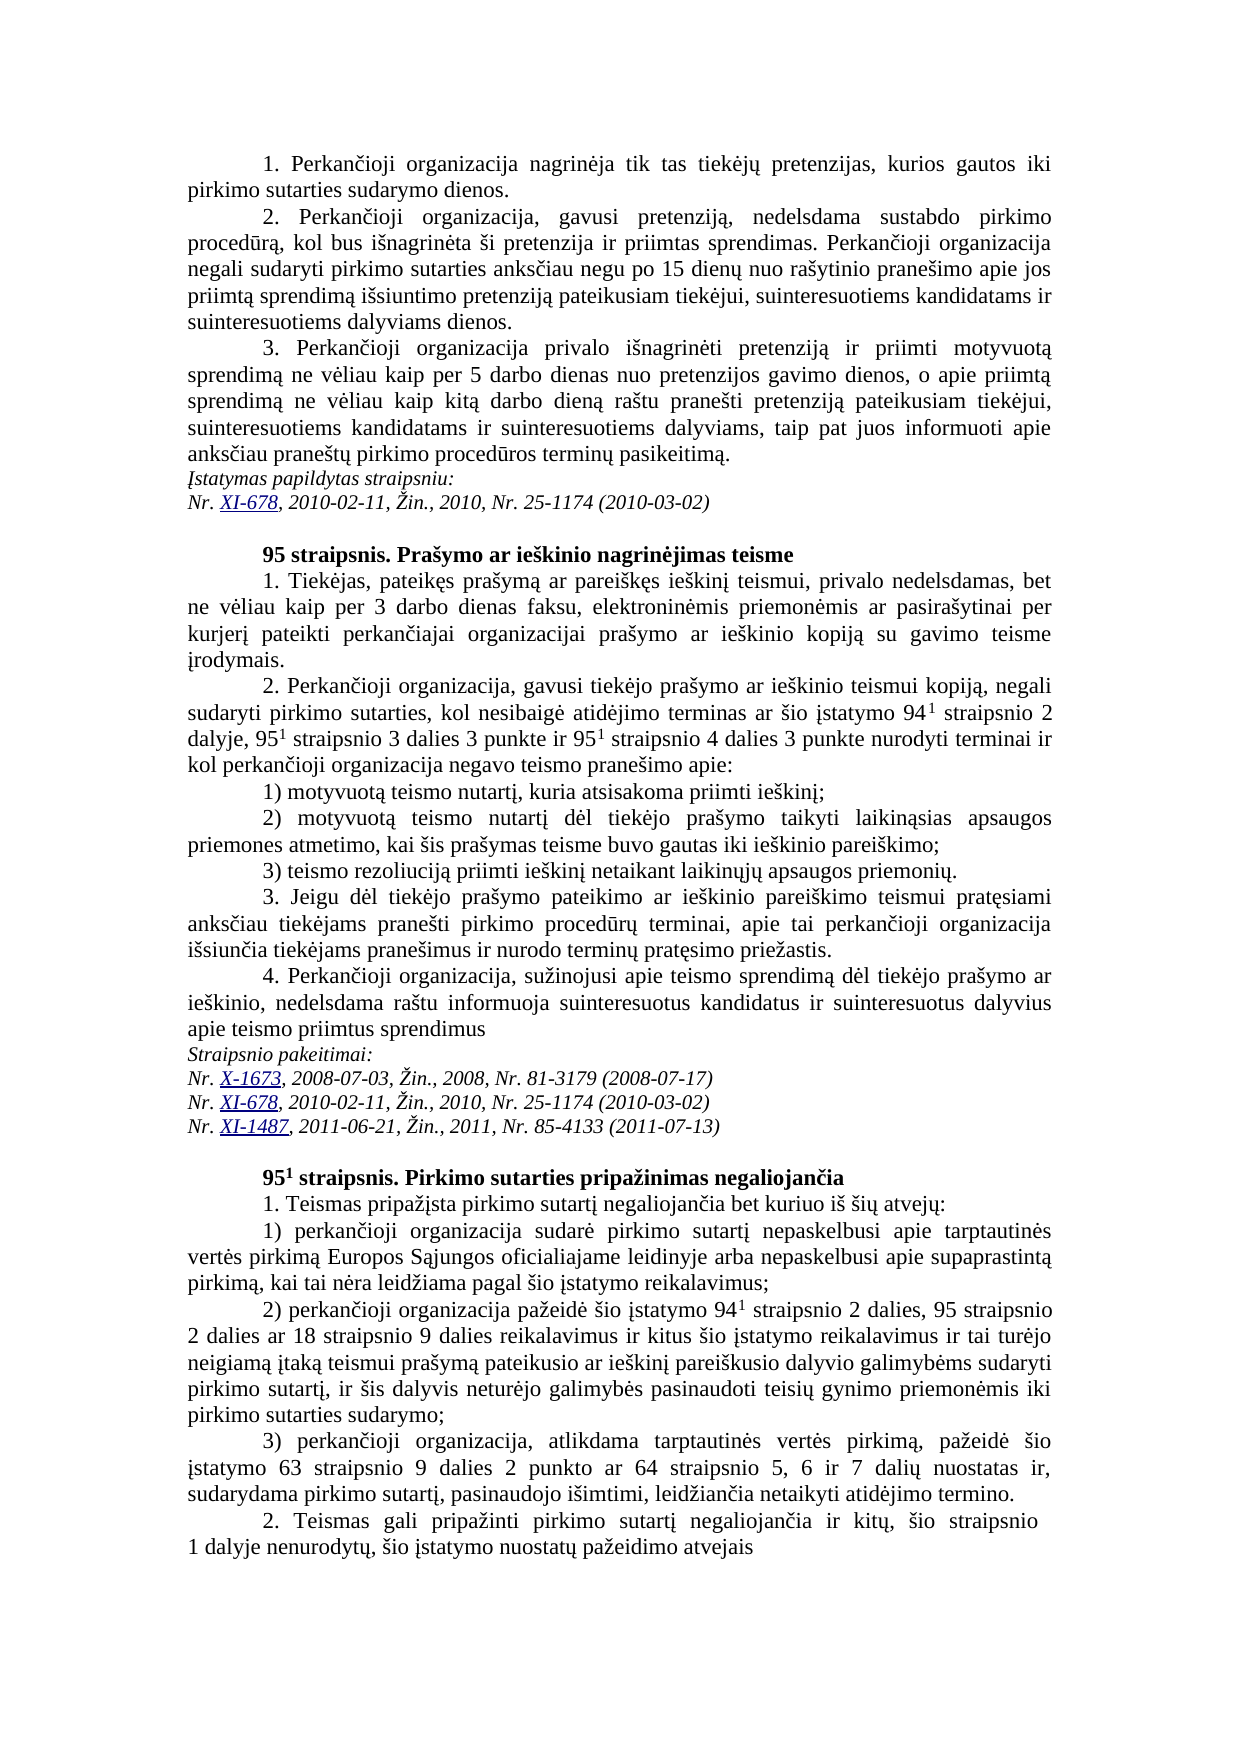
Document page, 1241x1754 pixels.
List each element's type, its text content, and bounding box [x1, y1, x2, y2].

list 1. Teismas pripažįsta pirkimo sutartį negaliojančia bet kuriuo iš šių atvejų: [187, 1190, 1053, 1217]
text Įstatymas papildytas straipsniu: [187, 466, 1053, 490]
text 1. Perkančioji organizacija nagrinėja tik tas tiekėjų pretenzijas, kurios gautos iki pirkimo sutarties sudarymo dienos. [187, 150, 1053, 203]
text 4. Perkančioji organizacija, sužinojusi apie teismo sprendimą dėl tiekėjo prašymo ar ieškinio, nedelsdama raštu informuoja suinteresuotus kandidatus ir suinteresuotus dalyvius apie teismo priimtus sprendimus [187, 962, 1053, 1041]
text Straipsnio pakeitimai: [187, 1041, 1053, 1066]
text Nr. XI-1487, 2011-06-21, Žin., 2011, Nr. 85-4133 (2011-07-13) [187, 1114, 1053, 1138]
text 951 straipsnis. Pirkimo sutarties pripažinimas negaliojančia [187, 1164, 1053, 1190]
text 1. Tiekėjas, pateikęs prašymą ar pareiškęs ieškinį teismui, privalo nedelsdamas, bet ne vėliau kaip per 3 darbo dienas faksu, elektroninėmis priemonėmis ar pasirašytinai per kurjerį pateikti perkančiajai organizacijai prašymo ar ieškinio kopiją su gavimo teisme įrodymais. [187, 567, 1053, 672]
text 2. Teismas gali pripažinti pirkimo sutartį negaliojančia ir kitų, šio straipsnio 1 dalyje nenurodytų, šio įstatymo nuostatų pažeidimo atvejais [187, 1507, 1053, 1559]
text 3. Perkančioji organizacija privalo išnagrinėti pretenziją ir priimti motyvuotą sprendimą ne vėliau kaip per 5 darbo dienas nuo pretenzijos gavimo dienos, o apie priimtą sprendimą ne vėliau kaip kitą darbo dieną raštu pranešti pretenziją pateikusiam tiekėjui, suinteresuotiems kandidatams ir suinteresuotiems dalyviams, taip pat juos informuoti apie anksčiau praneštų pirkimo procedūros terminų pasikeitimą. [187, 334, 1053, 466]
text 3. Jeigu dėl tiekėjo prašymo pateikimo ar ieškinio pareiškimo teismui pratęsiami anksčiau tiekėjams pranešti pirkimo procedūrų terminai, apie tai perkančioji organizacija išsiunčia tiekėjams pranešimus ir nurodo terminų pratęsimo priežastis. [187, 883, 1053, 962]
text Nr. X-1673, 2008-07-03, Žin., 2008, Nr. 81-3179 (2008-07-17) [187, 1066, 1053, 1089]
list 3) perkančioji organizacija, atlikdama tarptautinės vertės pirkimą, pažeidė šio įstatymo 63 straipsnio 9 dalies 2 punkto ar 64 straipsnio 5, 6 ir 7 dalių nuostatas ir, sudarydama pirkimo sutartį, pasinaudojo išimtimi, leidžiančia netaikyti atidėjimo termino. [187, 1428, 1053, 1507]
text 3) teismo rezoliuciją priimti ieškinį netaikant laikinųjų apsaugos priemonių. [187, 857, 1053, 883]
list 1) perkančioji organizacija sudarė pirkimo sutartį nepaskelbusi apie tarptautinės vertės pirkimą Europos Sąjungos oficialiajame leidinyje arba nepaskelbusi apie supaprastintą pirkimą, kai tai nėra leidžiama pagal šio įstatymo reikalavimus; [187, 1217, 1053, 1296]
text 2. Perkančioji organizacija, gavusi pretenziją, nedelsdama sustabdo pirkimo procedūrą, kol bus išnagrinėta ši pretenzija ir priimtas sprendimas. Perkančioji organizacija negali sudaryti pirkimo sutarties anksčiau negu po 15 dienų nuo rašytinio pranešimo apie jos priimtą sprendimą išsiuntimo pretenziją pateikusiam tiekėjui, suinteresuotiems kandidatams ir suinteresuotiems dalyviams dienos. [187, 203, 1053, 334]
text 2. Perkančioji organizacija, gavusi tiekėjo prašymo ar ieškinio teismui kopiją, negali sudaryti pirkimo sutarties, kol nesibaigė atidėjimo terminas ar šio įstatymo 941 straipsnio 2 dalyje, 951 straipsnio 3 dalies 3 punkte ir 951 straipsnio 4 dalies 3 punkte nurodyti terminai ir kol perkančioji organizacija negavo teismo pranešimo apie: [187, 672, 1053, 778]
text Nr. XI-678, 2010-02-11, Žin., 2010, Nr. 25-1174 (2010-03-02) [187, 490, 1053, 514]
text 95 straipsnis. Prašymo ar ieškinio nagrinėjimas teisme [187, 541, 1053, 567]
text Nr. XI-678, 2010-02-11, Žin., 2010, Nr. 25-1174 (2010-03-02) [187, 1089, 1053, 1114]
text 1) motyvuotą teismo nutartį, kuria atsisakoma priimti ieškinį; [187, 778, 1053, 804]
list 2) perkančioji organizacija pažeidė šio įstatymo 941 straipsnio 2 dalies, 95 straipsnio 2 dalies ar 18 straipsnio 9 dalies reikalavimus ir kitus šio įstatymo reikalavimus ir tai turėjo neigiamą įtaką teismui prašymą pateikusio ar ieškinį pareiškusio dalyvio galimybėms sudaryti pirkimo sutartį, ir šis dalyvis neturėjo galimybės pasinaudoti teisių gynimo priemonėmis iki pirkimo sutarties sudarymo; [187, 1296, 1053, 1428]
text 2) motyvuotą teismo nutartį dėl tiekėjo prašymo taikyti laikinąsias apsaugos priemones atmetimo, kai šis prašymas teisme buvo gautas iki ieškinio pareiškimo; [187, 804, 1053, 857]
